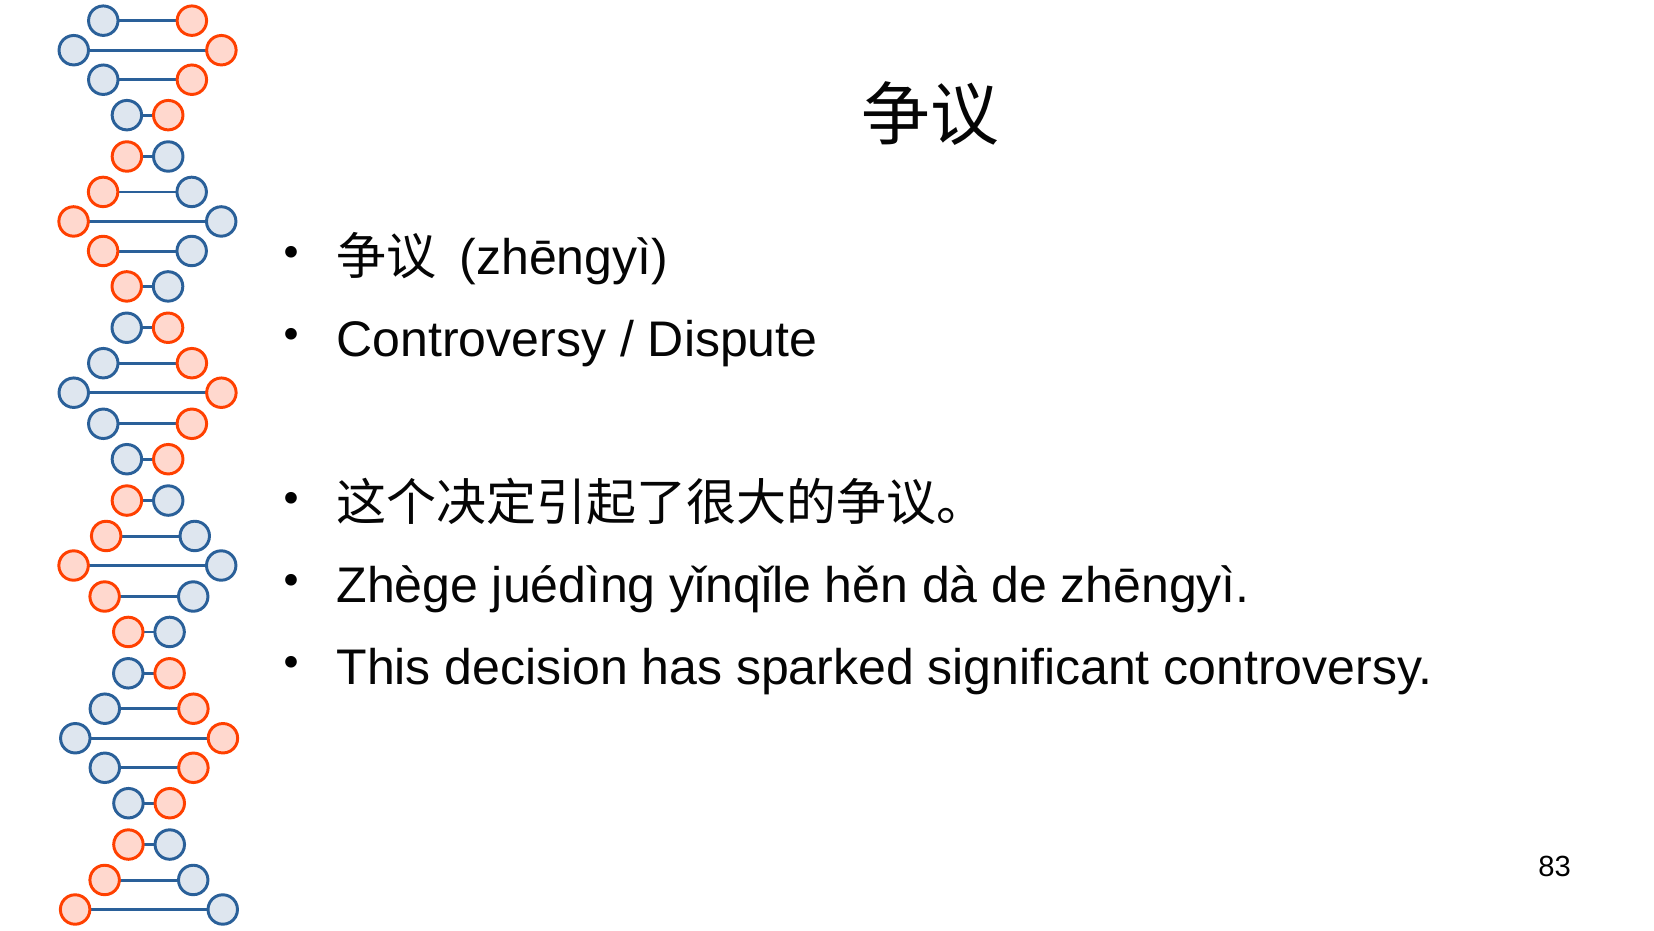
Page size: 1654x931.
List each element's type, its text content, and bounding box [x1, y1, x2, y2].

list 争议 (zhēngyì) Controversy / Dispute 这个决定引起了很大的争议。 Zhège juédìng yǐnqǐle hěn dà de zhēngyì. This decision has sparked significant controversy. [265, 224, 1595, 764]
title 争议 [265, 35, 1595, 189]
